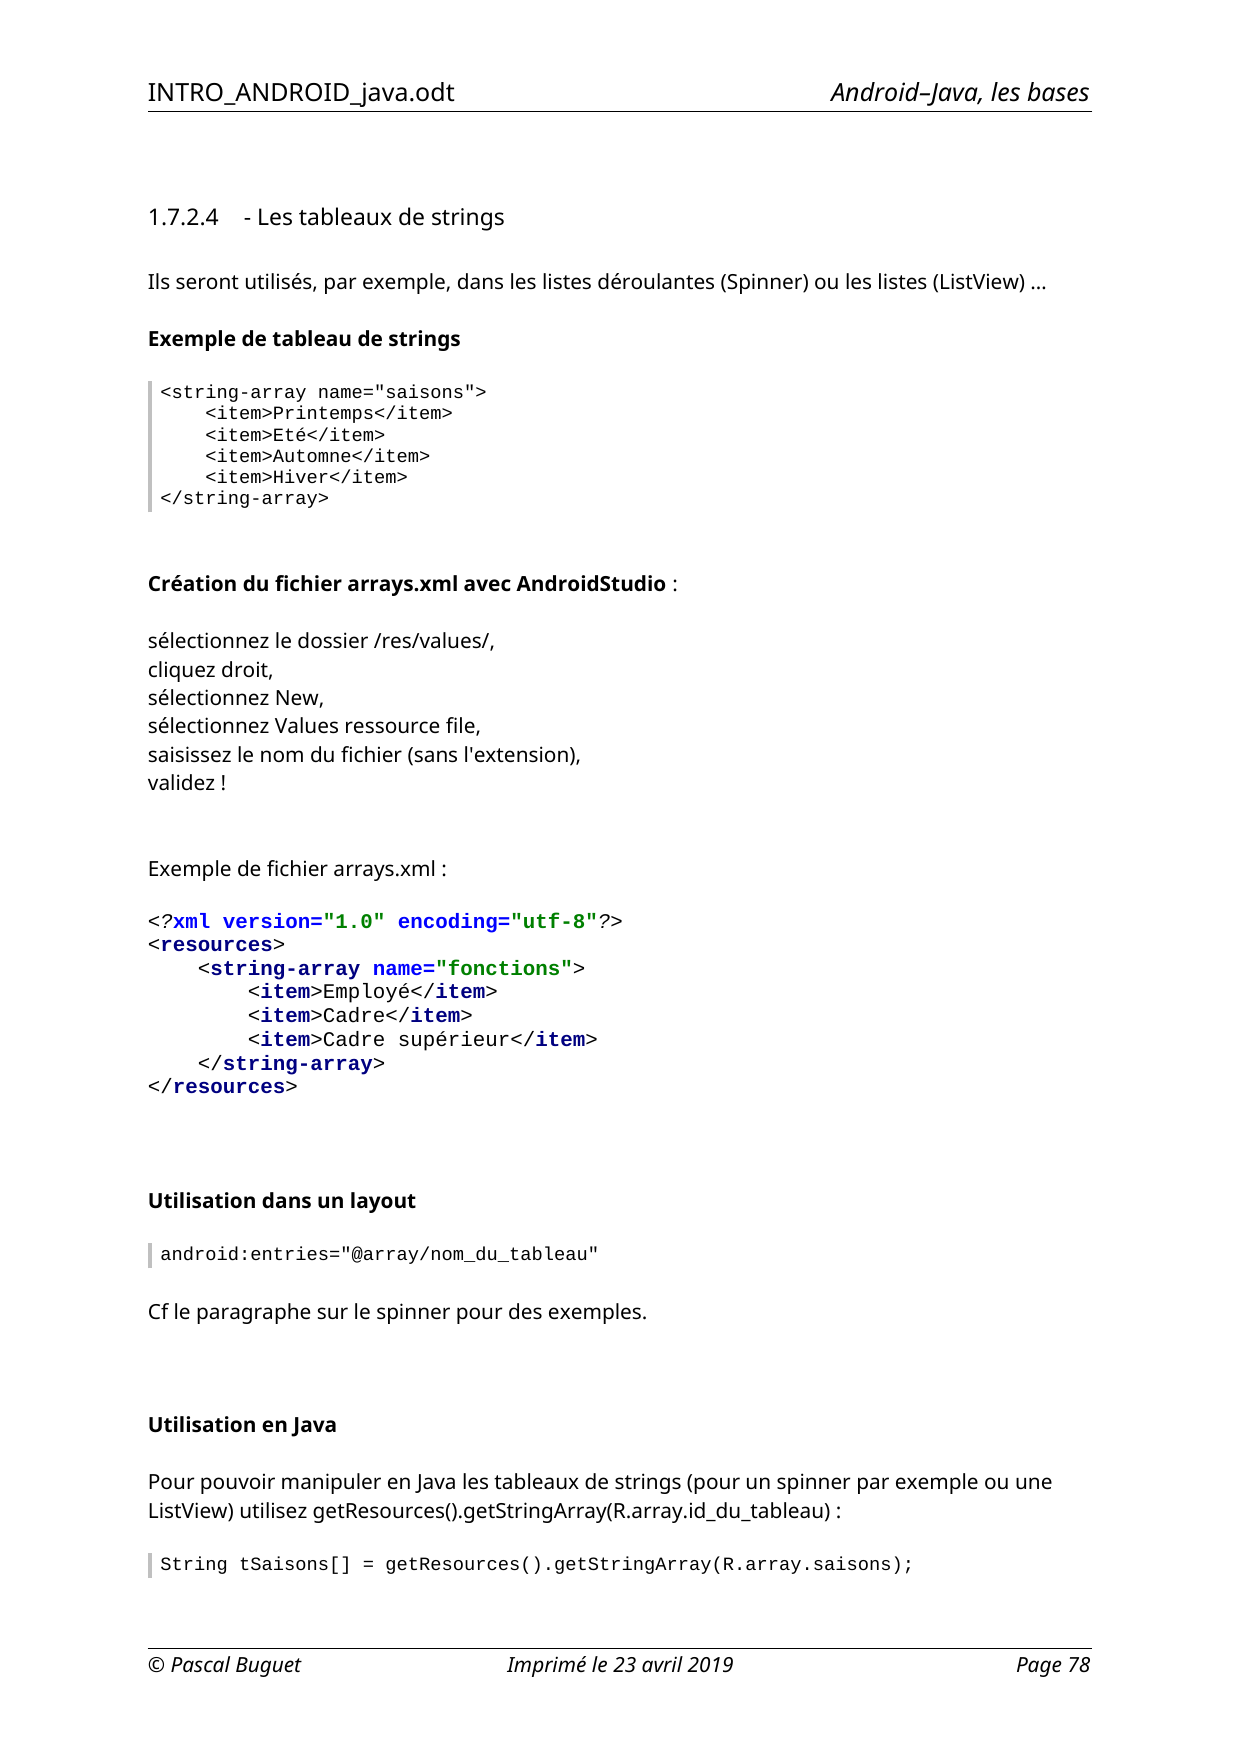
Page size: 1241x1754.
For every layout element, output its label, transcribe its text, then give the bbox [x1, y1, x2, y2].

text <item>Employé</item> [148, 982, 1092, 1005]
text sélectionnez le dossier /res/values/, [148, 626, 1092, 655]
subtitle - Les tableaux de strings [148, 201, 1092, 232]
text <item>Cadre supérieur</item> [148, 1029, 1092, 1052]
text android:entries="@array/nom_du_tableau" [152, 1243, 1092, 1268]
text <item>Cadre</item> [148, 1005, 1092, 1029]
text sélectionnez New, [148, 683, 1092, 712]
text <?xml version="1.0" encoding="utf-8"?> [148, 911, 1092, 934]
text </string-array> [148, 1052, 1092, 1076]
text Cf le paragraphe sur le spinner pour des exemples. [148, 1297, 1092, 1325]
text Exemple de fichier arrays.xml : [148, 854, 1092, 882]
text Création du fichier arrays.xml avec AndroidStudio : [148, 569, 1092, 598]
text <resources> [148, 934, 1092, 958]
text String tSaisons[] = getResources().getStringArray(R.array.saisons); [152, 1553, 1092, 1578]
text </resources> [148, 1076, 1092, 1100]
text Ils seront utilisés, par exemple, dans les listes déroulantes (Spinner) ou les listes (ListView) … [148, 267, 1092, 296]
text Utilisation en Java [148, 1411, 1092, 1439]
text <string-array name="fonctions"> [148, 958, 1092, 982]
text saisissez le nom du fichier (sans l'extension), [148, 740, 1092, 768]
text Utilisation dans un layout [148, 1186, 1092, 1214]
text <item>Eté</item> [152, 425, 1092, 447]
text </string-array> [152, 489, 1092, 512]
text <item>Automne</item> [152, 447, 1092, 468]
text <item>Hiver</item> [152, 468, 1092, 489]
text cliquez droit, [148, 655, 1092, 683]
text validez ! [148, 768, 1092, 797]
text Exemple de tableau de strings [148, 324, 1092, 352]
text sélectionnez Values ressource file, [148, 712, 1092, 740]
text Pour pouvoir manipuler en Java les tableaux de strings (pour un spinner par exemple ou une ListView) utilisez getResources().getStringArray(R.array.id_du_tableau) : [148, 1467, 1092, 1524]
text <string-array name="saisons"> [152, 381, 1092, 404]
text <item>Printemps</item> [152, 404, 1092, 425]
